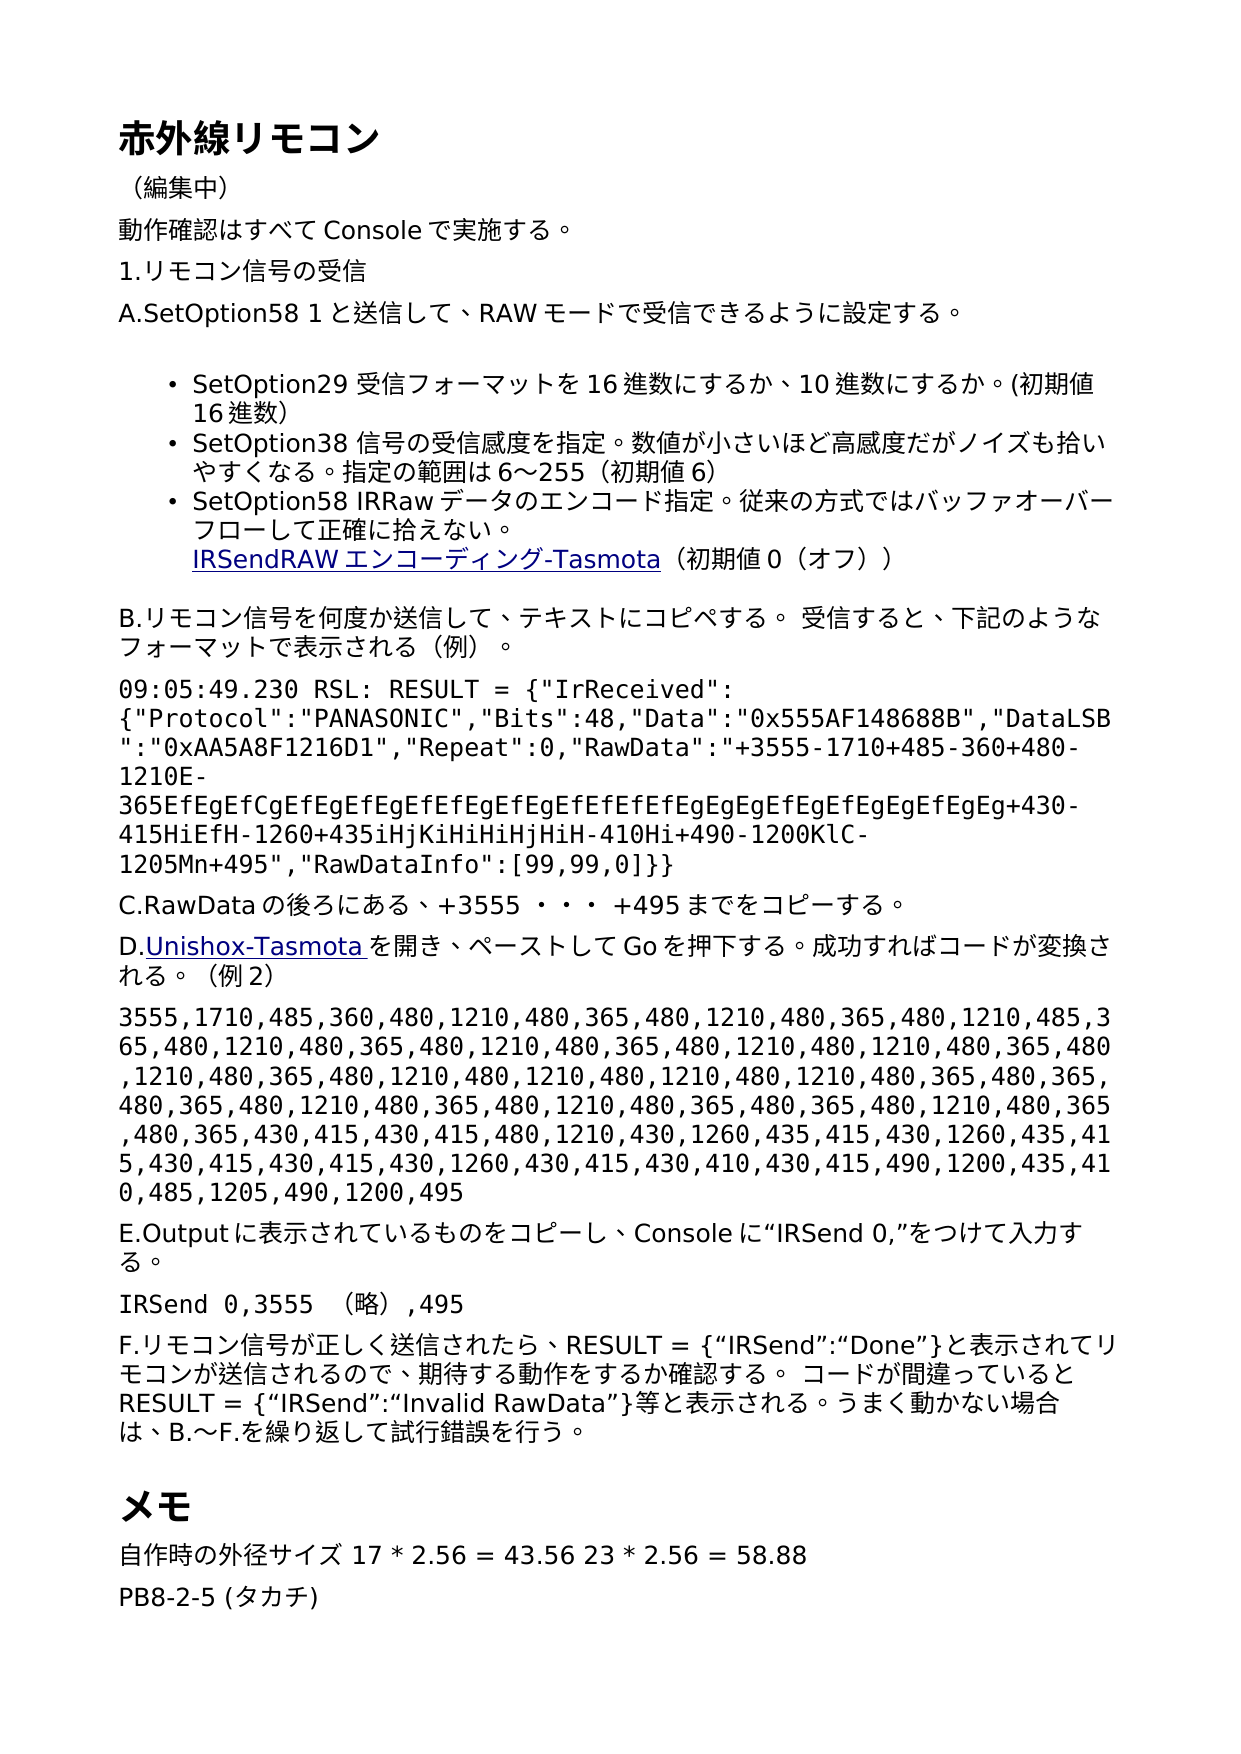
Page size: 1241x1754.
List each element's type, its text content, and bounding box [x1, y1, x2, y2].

text PB8-2-5 (タカチ) [118, 1583, 1122, 1612]
text E.Outputに表示されているものをコピーし、Consoleに“IRSend 0,”をつけて入力する。 [118, 1219, 1122, 1278]
text C.RawDataの後ろにある、+3555 ・・・ +495までをコピーする。 [118, 891, 1122, 920]
text 動作確認はすべてConsoleで実施する。 [118, 216, 1122, 245]
text 3555,1710,485,360,480,1210,480,365,480,1210,480,365,480,1210,485,365,480,1210,480,365,480,1210,480,365,480,1210,480,1210,480,365,480,1210,480,365,480,1210,480,1210,480,1210,480,1210,480,365,480,365,480,365,480,1210,480,365,480,1210,480,365,480,365,480,1210,480,365,480,365,430,415,430,415,480,1210,430,1260,435,415,430,1260,435,415,430,415,430,415,430,1260,430,415,430,410,430,415,490,1200,435,410,485,1205,490,1200,495 [118, 1003, 1122, 1207]
text 1.リモコン信号の受信 [118, 258, 1122, 287]
text F.リモコン信号が正しく送信されたら、RESULT = {“IRSend”:“Done”}と表示されてリモコンが送信されるので、期待する動作をするか確認する。 コードが間違っているとRESULT = {“IRSend”:“Invalid RawData”}等と表示される。うまく動かない場合は、B.～F.を繰り返して試行錯誤を行う。 [118, 1331, 1122, 1448]
text B.リモコン信号を何度か送信して、テキストにコピペする。 受信すると、下記のようなフォーマットで表示される（例）。 [118, 604, 1122, 662]
text IRSend 0,3555 （略）,495 [118, 1290, 1122, 1319]
list SetOption38 信号の受信感度を指定。数値が小さいほど高感度だがノイズも拾いやすくなる。指定の範囲は6～255（初期値6） [177, 429, 1122, 487]
text 自作時の外径サイズ 17 * 2.56 = 43.56 23 * 2.56 = 58.88 [118, 1541, 1122, 1571]
subtitle 赤外線リモコン [118, 118, 1122, 162]
text D.Unishox-Tasmotaを開き、ペーストしてGoを押下する。成功すればコードが変換される。（例2） [118, 932, 1122, 991]
subtitle メモ [118, 1485, 1122, 1529]
list SetOption58 IRRawデータのエンコード指定。従来の方式ではバッファオーバーフローして正確に拾えない。 IRSendRAWエンコーディング-Tasmota（初期値0（オフ）） [177, 487, 1122, 574]
text 09:05:49.230 RSL: RESULT = {"IrReceived":{"Protocol":"PANASONIC","Bits":48,"Data":"0x555AF148688B","DataLSB":"0xAA5A8F1216D1","Repeat":0,"RawData":"+3555-1710+485-360+480-1210E-365EfEgEfCgEfEgEfEgEfEfEgEfEgEfEfEfEfEgEgEgEfEgEfEgEgEfEgEg+430-415HiEfH-1260+435iHjKiHiHiHjHiH-410Hi+490-1200KlC-1205Mn+495","RawDataInfo":[99,99,0]}} [118, 675, 1122, 879]
list SetOption29 受信フォーマットを16進数にするか、10進数にするか。(初期値16進数） [177, 370, 1122, 429]
text （編集中） [118, 174, 1122, 203]
text A.SetOption58 1と送信して、RAWモードで受信できるように設定する。 [118, 299, 1122, 328]
